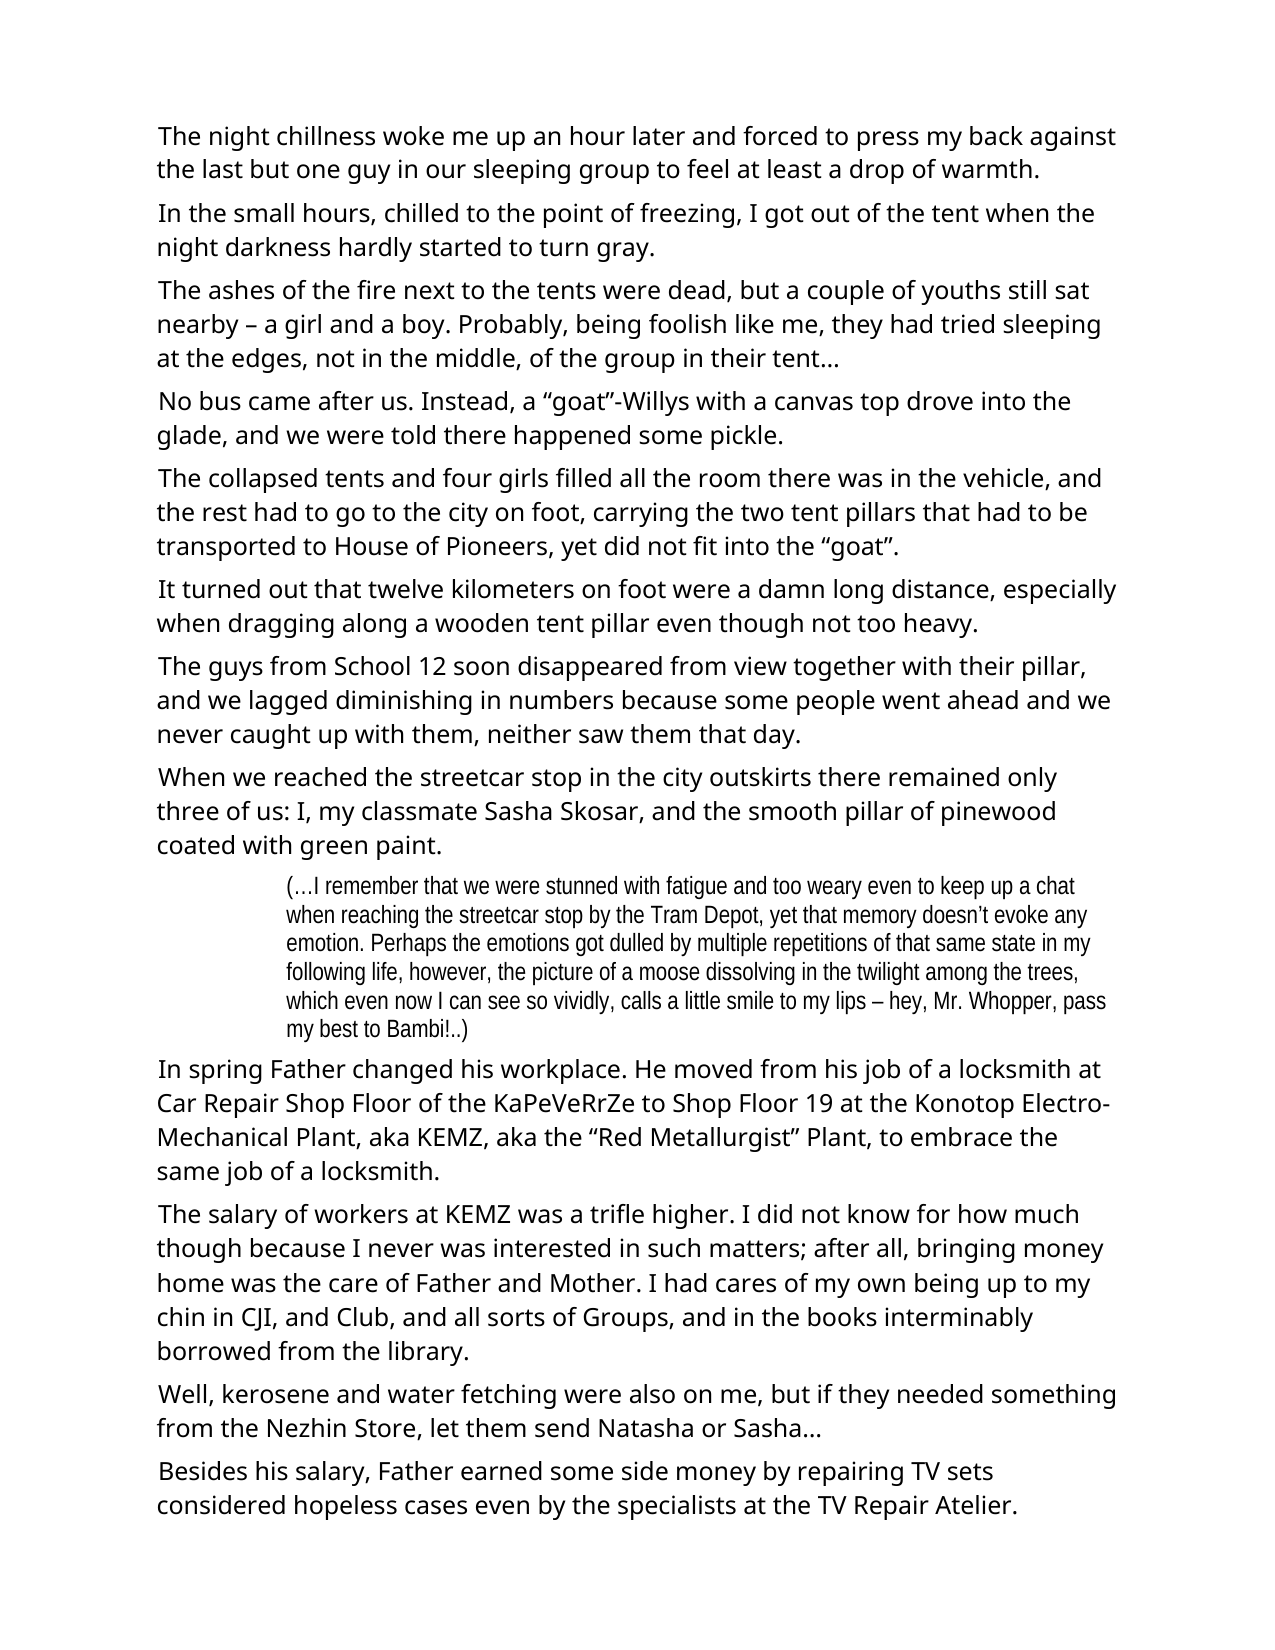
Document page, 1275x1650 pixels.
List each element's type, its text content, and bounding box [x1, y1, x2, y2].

text In the small hours, chilled to the point of freezing, I got out of the tent when the night darkness hardly started to turn gray. [156, 195, 1118, 263]
text It turned out that twelve kilometers on foot were a damn long distance, especially when dragging along a wooden tent pillar even though not too heavy. [156, 572, 1118, 640]
list (…I remember that we were stunned with fatigue and too weary even to keep up a chat when reaching the streetcar stop by the Tram Depot, yet that memory doesn’t evoke any emotion. Perhaps the emotions got dulled by multiple repetitions of that same state in my following life, however, the picture of a moose dissolving in the twilight among the trees, which even now I can see so vividly, calls a little smile to my lips – hey, Mr. Whopper, pass my best to Bambi!..) [286, 871, 1118, 1043]
text No bus came after us. Instead, a “goat”-Willys with a canvas top drove into the glade, and we were told there happened some pickle. [156, 383, 1118, 452]
text The night chillness woke me up an hour later and forced to press my back against the last but one guy in our sleeping group to feel at least a drop of warmth. [156, 118, 1118, 186]
text The salary of workers at KEMZ was a trifle higher. I did not know for how much though because I never was interested in such matters; after all, bringing money home was the care of Father and Mother. I had cares of my own being up to my chin in CJI, and Club, and all sorts of Groups, and in the books interminably borrowed from the library. [156, 1197, 1118, 1367]
text The ashes of the fire next to the tents were dead, but a couple of youths still sat nearby – a girl and a boy. Probably, being foolish like me, they had tried sleeping at the edges, not in the middle, of the group in their tent… [156, 272, 1118, 374]
text Well, kerosene and water fetching were also on me, but if they needed something from the Nezhin Store, let them send Natasha or Sasha… [156, 1376, 1118, 1444]
text When we reached the streetcar stop in the city outskirts there remained only three of us: I, my classmate Sasha Skosar, and the smooth pillar of pinewood coated with green paint. [156, 760, 1118, 862]
text The collapsed tents and four girls filled all the room there was in the vehicle, and the rest had to go to the city on foot, carrying the two tent pillars that had to be transported to House of Pioneers, yet did not fit into the “goat”. [156, 461, 1118, 563]
text The guys from School 12 soon disappeared from view together with their pillar, and we lagged diminishing in numbers because some people went ahead and we never caught up with them, neither saw them that day. [156, 649, 1118, 751]
text Besides his salary, Father earned some side money by repairing TV sets considered hopeless cases even by the specialists at the TV Repair Atelier. [156, 1453, 1118, 1522]
text In spring Father changed his workplace. He moved from his job of a locksmith at Car Repair Shop Floor of the KaPeVeRrZe to Shop Floor 19 at the Konotop Electro-Mechanical Plant, aka KEMZ, aka the “Red Metallurgist” Plant, to embrace the same job of a locksmith. [156, 1052, 1118, 1188]
